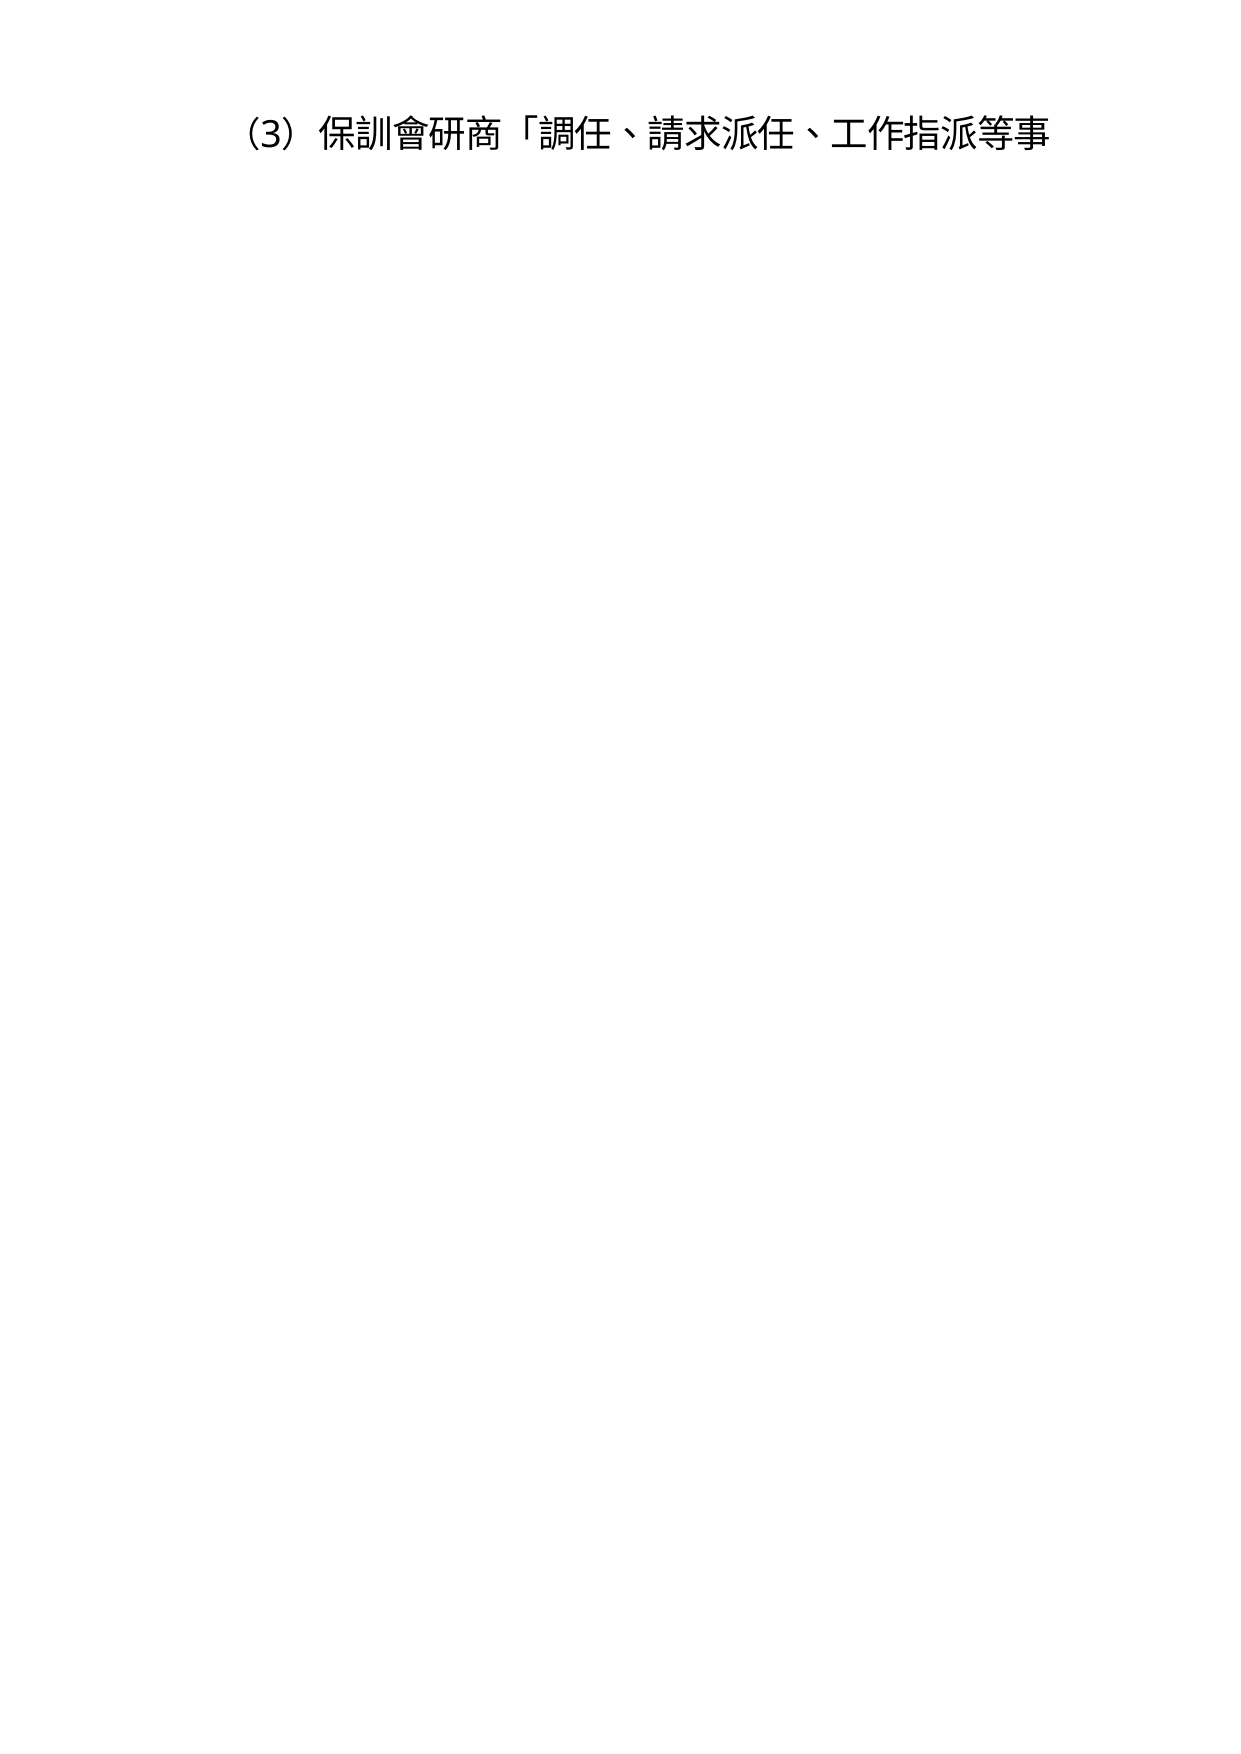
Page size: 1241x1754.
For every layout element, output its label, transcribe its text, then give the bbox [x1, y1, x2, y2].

list 保訓會研商「調任、請求派任、工作指派等事 [225, 104, 1142, 159]
